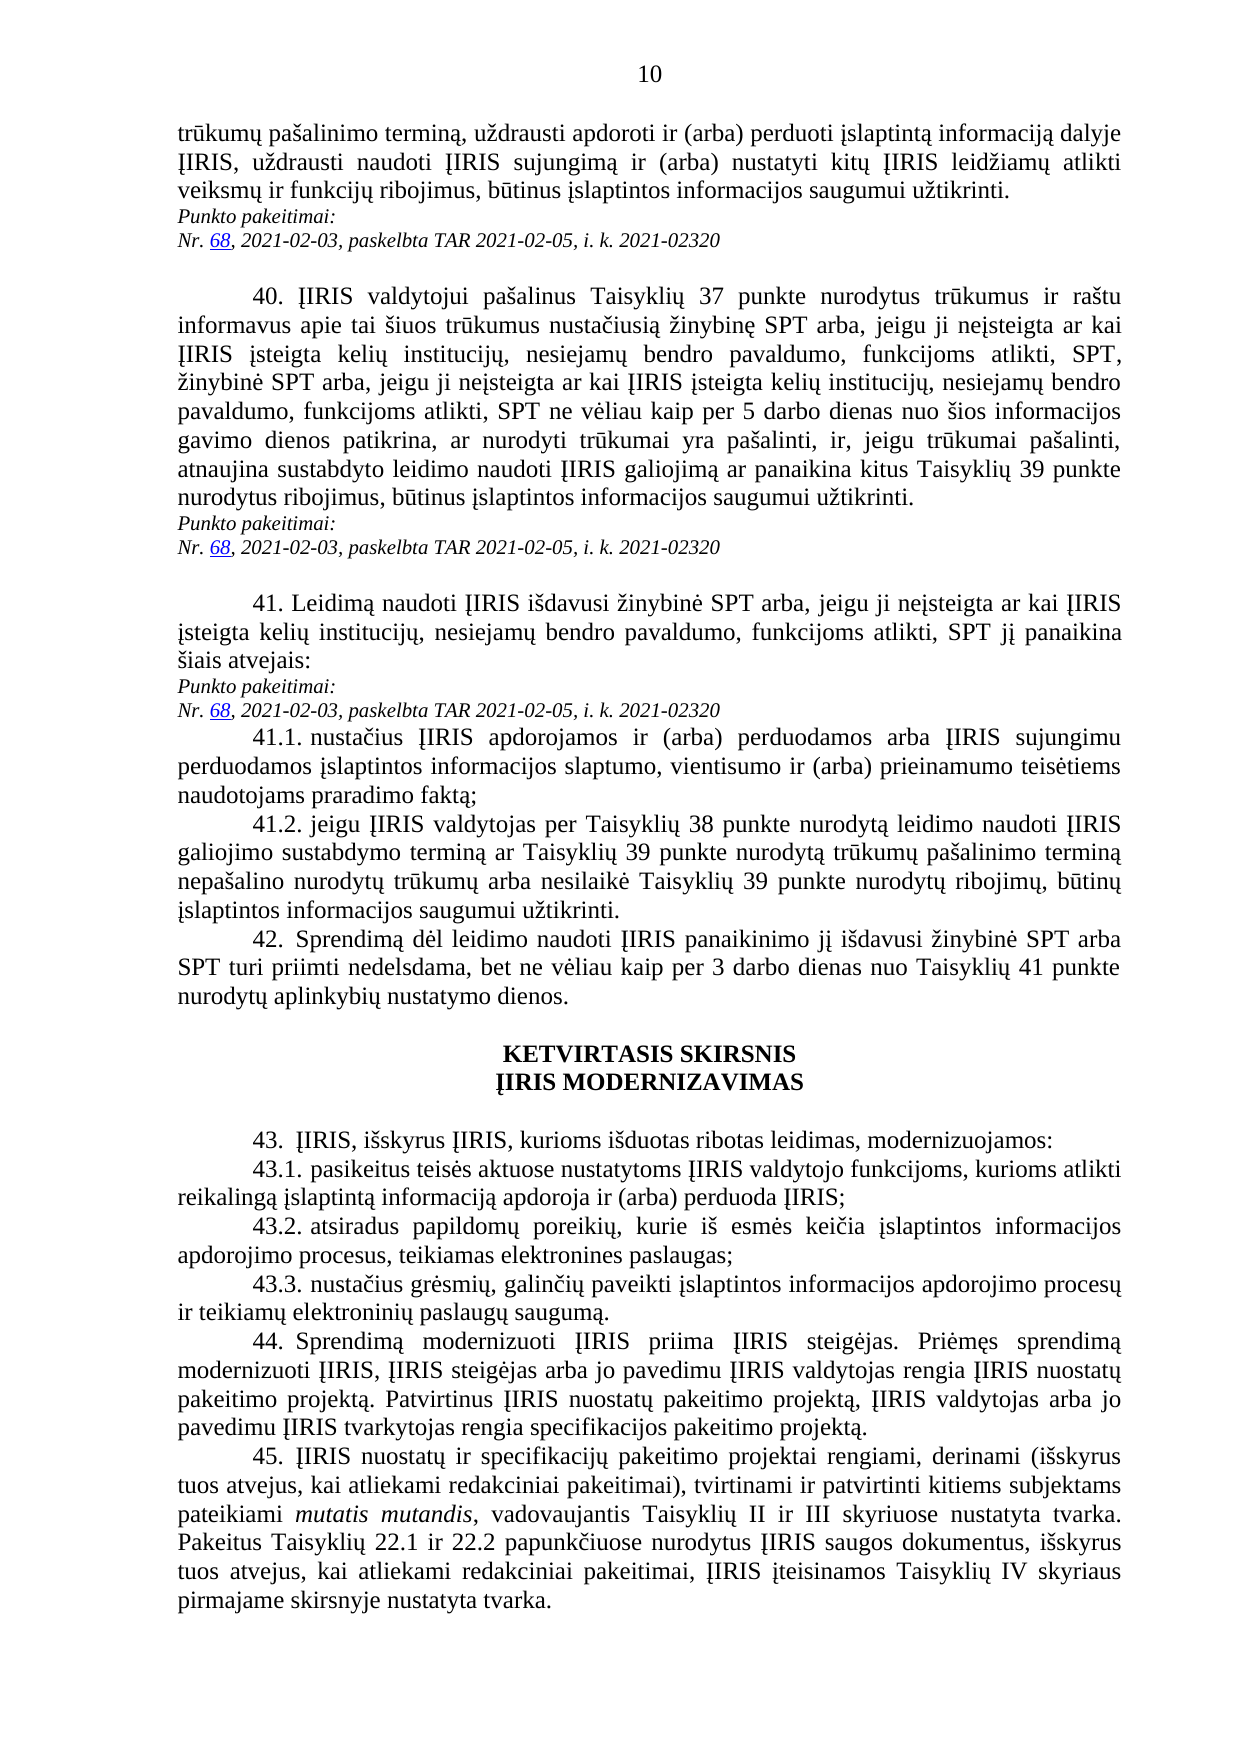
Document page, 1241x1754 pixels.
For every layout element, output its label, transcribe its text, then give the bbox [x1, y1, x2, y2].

text 40. ĮIRIS valdytojui pašalinus Taisyklių 37 punkte nurodytus trūkumus ir raštu informavus apie tai šiuos trūkumus nustačiusią žinybinę SPT arba, jeigu ji neįsteigta ar kai ĮIRIS įsteigta kelių institucijų, nesiejamų bendro pavaldumo, funkcijoms atlikti, SPT, žinybinė SPT arba, jeigu ji neįsteigta ar kai ĮIRIS įsteigta kelių institucijų, nesiejamų bendro pavaldumo, funkcijoms atlikti, SPT ne vėliau kaip per 5 darbo dienas nuo šios informacijos gavimo dienos patikrina, ar nurodyti trūkumai yra pašalinti, ir, jeigu trūkumai pašalinti, atnaujina sustabdyto leidimo naudoti ĮIRIS galiojimą ar panaikina kitus Taisyklių 39 punkte nurodytus ribojimus, būtinus įslaptintos informacijos saugumui užtikrinti. [177, 281, 1122, 511]
text 41.1. nustačius ĮIRIS apdorojamos ir (arba) perduodamos arba ĮIRIS sujungimu perduodamos įslaptintos informacijos slaptumo, vientisumo ir (arba) prieinamumo teisėtiems naudotojams praradimo faktą; [177, 722, 1122, 809]
text Punkto pakeitimai: [177, 674, 1122, 698]
text Punkto pakeitimai: [177, 204, 1122, 228]
text 44. Sprendimą modernizuoti ĮIRIS priima ĮIRIS steigėjas. Priėmęs sprendimą modernizuoti ĮIRIS, ĮIRIS steigėjas arba jo pavedimu ĮIRIS valdytojas rengia ĮIRIS nuostatų pakeitimo projektą. Patvirtinus ĮIRIS nuostatų pakeitimo projektą, ĮIRIS valdytojas arba jo pavedimu ĮIRIS tvarkytojas rengia specifikacijos pakeitimo projektą. [177, 1326, 1122, 1441]
text 45. ĮIRIS nuostatų ir specifikacijų pakeitimo projektai rengiami, derinami (išskyrus tuos atvejus, kai atliekami redakciniai pakeitimai), tvirtinami ir patvirtinti kitiems subjektams pateikiami mutatis mutandis, vadovaujantis Taisyklių II ir III skyriuose nustatyta tvarka. Pakeitus Taisyklių 22.1 ir 22.2 papunkčiuose nurodytus ĮIRIS saugos dokumentus, išskyrus tuos atvejus, kai atliekami redakciniai pakeitimai, ĮIRIS įteisinamos Taisyklių IV skyriaus pirmajame skirsnyje nustatyta tvarka. [177, 1441, 1122, 1614]
text trūkumų pašalinimo terminą, uždrausti apdoroti ir (arba) perduoti įslaptintą informaciją dalyje ĮIRIS, uždrausti naudoti ĮIRIS sujungimą ir (arba) nustatyti kitų ĮIRIS leidžiamų atlikti veiksmų ir funkcijų ribojimus, būtinus įslaptintos informacijos saugumui užtikrinti. [177, 118, 1122, 204]
text KETVIRTASIS SKIRSNIS [177, 1039, 1122, 1067]
text 41.2. jeigu ĮIRIS valdytojas per Taisyklių 38 punkte nurodytą leidimo naudoti ĮIRIS galiojimo sustabdymo terminą ar Taisyklių 39 punkte nurodytą trūkumų pašalinimo terminą nepašalino nurodytų trūkumų arba nesilaikė Taisyklių 39 punkte nurodytų ribojimų, būtinų įslaptintos informacijos saugumui užtikrinti. [177, 809, 1122, 924]
text Nr. 68, 2021-02-03, paskelbta TAR 2021-02-05, i. k. 2021-02320 [177, 698, 1122, 722]
text Punkto pakeitimai: [177, 511, 1122, 535]
text 43. ĮIRIS, išskyrus ĮIRIS, kurioms išduotas ribotas leidimas, modernizuojamos: [177, 1125, 1122, 1154]
text 43.2. atsiradus papildomų poreikių, kurie iš esmės keičia įslaptintos informacijos apdorojimo procesus, teikiamas elektronines paslaugas; [177, 1211, 1122, 1269]
text 43.3. nustačius grėsmių, galinčių paveikti įslaptintos informacijos apdorojimo procesų ir teikiamų elektroninių paslaugų saugumą. [177, 1269, 1122, 1326]
text 43.1. pasikeitus teisės aktuose nustatytoms ĮIRIS valdytojo funkcijoms, kurioms atlikti reikalingą įslaptintą informaciją apdoroja ir (arba) perduoda ĮIRIS; [177, 1154, 1122, 1211]
text 41. Leidimą naudoti ĮIRIS išdavusi žinybinė SPT arba, jeigu ji neįsteigta ar kai ĮIRIS įsteigta kelių institucijų, nesiejamų bendro pavaldumo, funkcijoms atlikti, SPT jį panaikina šiais atvejais: [177, 588, 1122, 674]
text ĮIRIS MODERNIZAVIMAS [177, 1067, 1122, 1096]
text Nr. 68, 2021-02-03, paskelbta TAR 2021-02-05, i. k. 2021-02320 [177, 228, 1122, 252]
text 42. Sprendimą dėl leidimo naudoti ĮIRIS panaikinimo jį išdavusi žinybinė SPT arba SPT turi priimti nedelsdama, bet ne vėliau kaip per 3 darbo dienas nuo Taisyklių 41 punkte nurodytų aplinkybių nustatymo dienos. [177, 924, 1122, 1010]
text Nr. 68, 2021-02-03, paskelbta TAR 2021-02-05, i. k. 2021-02320 [177, 535, 1122, 559]
